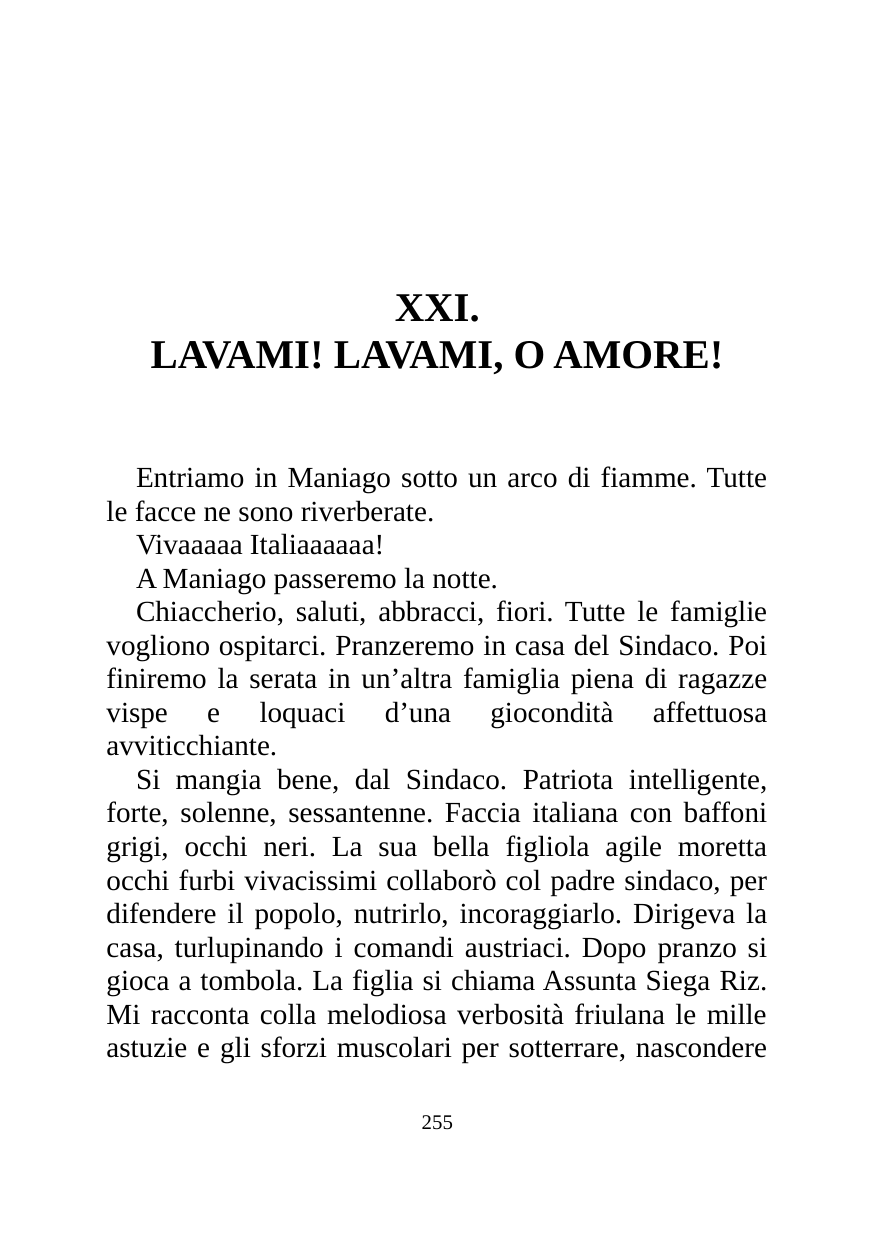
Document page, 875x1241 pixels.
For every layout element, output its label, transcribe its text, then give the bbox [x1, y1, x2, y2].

subtitle XXI. LAVAMI! LAVAMI, O AMORE! [106, 283, 768, 377]
text Vivaaaaa Italiaaaaaa! [106, 527, 768, 561]
text Chiaccherio, saluti, abbracci, fiori. Tutte le famiglie vogliono ospitarci. Pranzeremo in casa del Sindaco. Poi finiremo la serata in un’altra famiglia piena di ragazze vispe e loquaci d’una giocondità affettuosa avviticchiante. [106, 594, 768, 762]
text A Maniago passeremo la notte. [106, 561, 768, 594]
text Entriamo in Maniago sotto un arco di fiamme. Tutte le facce ne sono riverberate. [106, 460, 768, 527]
text Si mangia bene, dal Sindaco. Patriota intelligente, forte, solenne, sessantenne. Faccia italiana con baffoni grigi, occhi neri. La sua bella figliola agile moretta occhi furbi vivacissimi collaborò col padre sindaco, per difendere il popolo, nutrirlo, incoraggiarlo. Dirigeva la casa, turlupinando i comandi austriaci. Dopo pranzo si gioca a tombola. La figlia si chiama Assunta Siega Riz. Mi racconta colla melodiosa verbosità friulana le mille astuzie e gli sforzi muscolari per sotterrare, nascondere [106, 762, 768, 1064]
